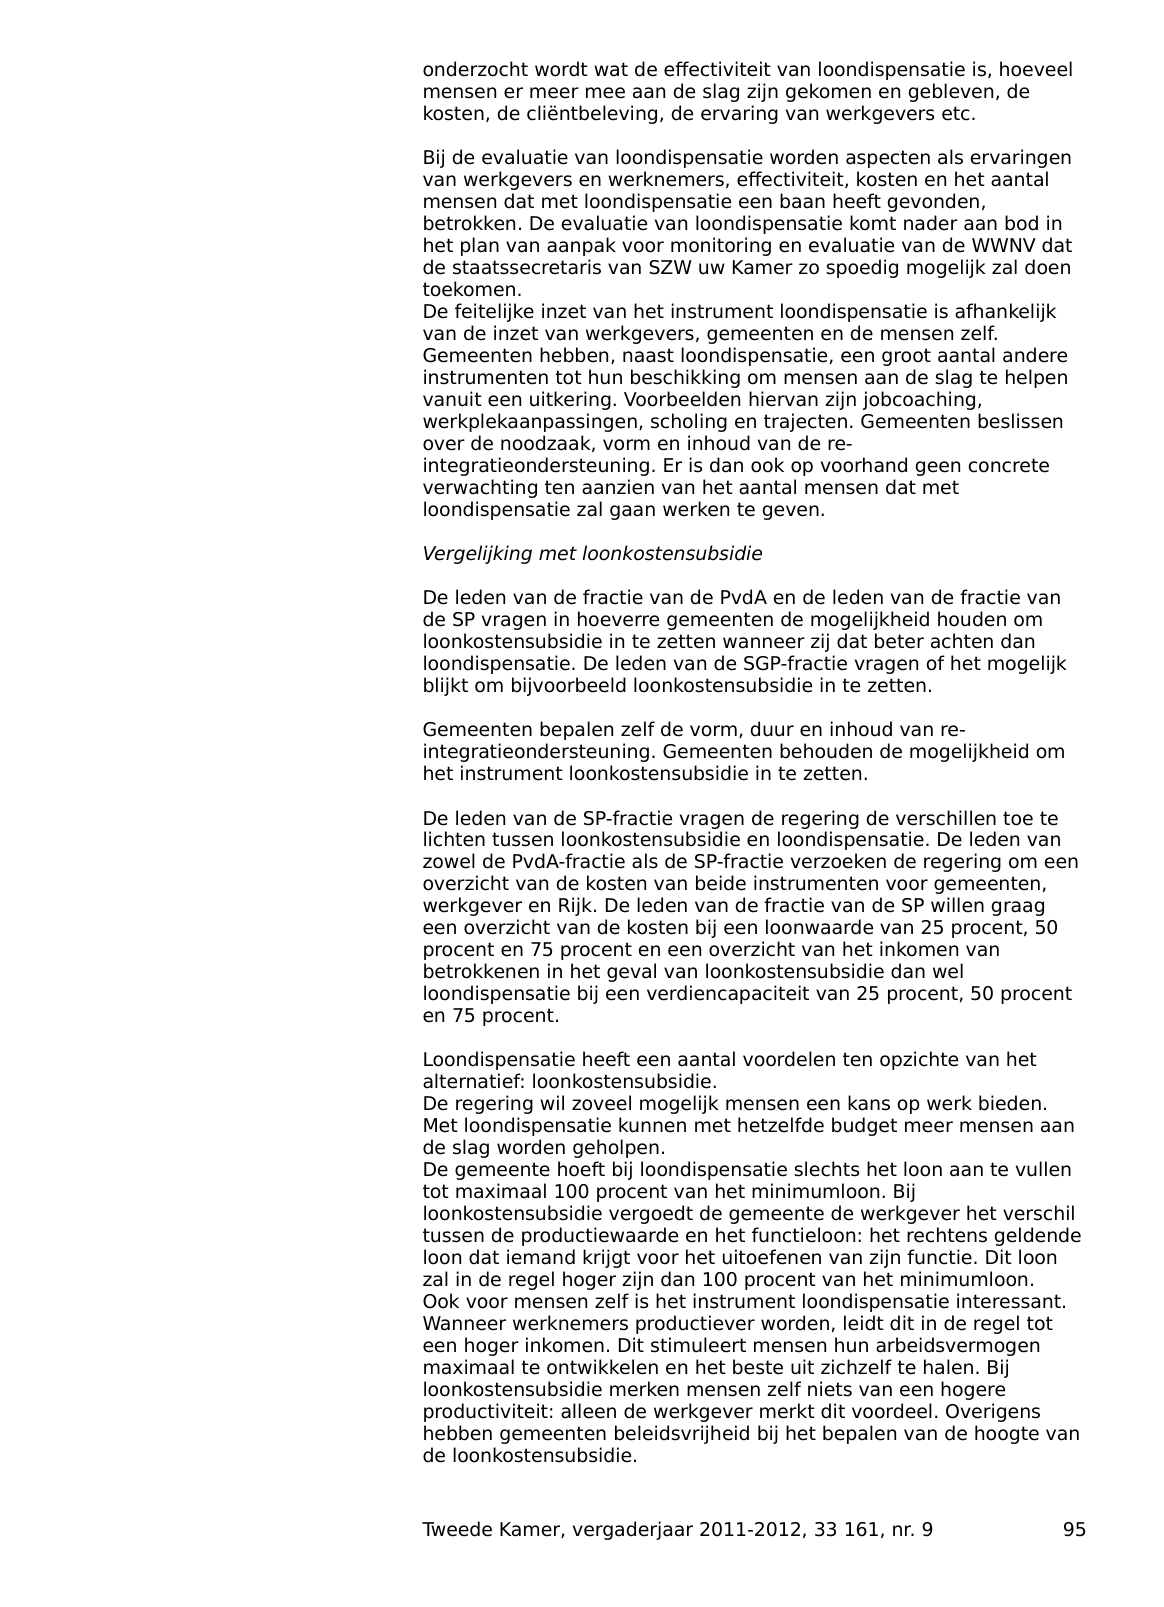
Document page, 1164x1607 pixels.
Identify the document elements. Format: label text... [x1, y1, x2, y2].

text De leden van de SP-fractie vragen de regering de verschillen toe te lichten tussen loonkostensubsidie en loondispensatie. De leden van zowel de PvdA-fractie als de SP-fractie verzoeken de regering om een overzicht van de kosten van beide instrumenten voor gemeenten, werkgever en Rijk. De leden van de fractie van de SP willen graag een overzicht van de kosten bij een loonwaarde van 25 procent, 50 procent en 75 procent en een overzicht van het inkomen van betrokkenen in het geval van loonkostensubsidie dan wel loondispensatie bij een verdiencapaciteit van 25 procent, 50 procent en 75 procent. [422, 807, 1087, 1027]
text Bij de evaluatie van loondispensatie worden aspecten als ervaringen van werkgevers en werknemers, effectiviteit, kosten en het aantal mensen dat met loondispensatie een baan heeft gevonden, betrokken. De evaluatie van loondispensatie komt nader aan bod in het plan van aanpak voor monitoring en evaluatie van de WWNV dat de staatssecretaris van SZW uw Kamer zo spoedig mogelijk zal doen toekomen. [422, 147, 1087, 301]
text Ook voor mensen zelf is het instrument loondispensatie interessant. Wanneer werknemers productiever worden, leidt dit in de regel tot een hoger inkomen. Dit stimuleert mensen hun arbeidsvermogen maximaal te ontwikkelen en het beste uit zichzelf te halen. Bij loonkostensubsidie merken mensen zelf niets van een hogere productiviteit: alleen de werkgever merkt dit voordeel. Overigens hebben gemeenten beleidsvrijheid bij het bepalen van de hoogte van de loonkostensubsidie. [422, 1291, 1087, 1467]
text Gemeenten bepalen zelf de vorm, duur en inhoud van re-integratieondersteuning. Gemeenten behouden de mogelijkheid om het instrument loonkostensubsidie in te zetten. [422, 719, 1087, 785]
text onderzocht wordt wat de effectiviteit van loondispensatie is, hoeveel mensen er meer mee aan de slag zijn gekomen en gebleven, de kosten, de cliëntbeleving, de ervaring van werkgevers etc. [422, 59, 1087, 125]
text De regering wil zoveel mogelijk mensen een kans op werk bieden. Met loondispensatie kunnen met hetzelfde budget meer mensen aan de slag worden geholpen. [422, 1093, 1087, 1159]
text De gemeente hoeft bij loondispensatie slechts het loon aan te vullen tot maximaal 100 procent van het minimumloon. Bij loonkostensubsidie vergoedt de gemeente de werkgever het verschil tussen de productiewaarde en het functieloon: het rechtens geldende loon dat iemand krijgt voor het uitoefenen van zijn functie. Dit loon zal in de regel hoger zijn dan 100 procent van het minimumloon. [422, 1159, 1087, 1291]
text De feitelijke inzet van het instrument loondispensatie is afhankelijk van de inzet van werkgevers, gemeenten en de mensen zelf. Gemeenten hebben, naast loondispensatie, een groot aantal andere instrumenten tot hun beschikking om mensen aan de slag te helpen vanuit een uitkering. Voorbeelden hiervan zijn jobcoaching, werkplekaanpassingen, scholing en trajecten. Gemeenten beslissen over de noodzaak, vorm en inhoud van de re-integratieondersteuning. Er is dan ook op voorhand geen concrete verwachting ten aanzien van het aantal mensen dat met loondispensatie zal gaan werken te geven. [422, 301, 1087, 521]
subtitle Vergelijking met loonkostensubsidie [422, 543, 1087, 565]
text De leden van de fractie van de PvdA en de leden van de fractie van de SP vragen in hoeverre gemeenten de mogelijkheid houden om loonkostensubsidie in te zetten wanneer zij dat beter achten dan loondispensatie. De leden van de SGP-fractie vragen of het mogelijk blijkt om bijvoorbeeld loonkostensubsidie in te zetten. [422, 587, 1087, 697]
text Loondispensatie heeft een aantal voordelen ten opzichte van het alternatief: loonkostensubsidie. [422, 1049, 1087, 1093]
